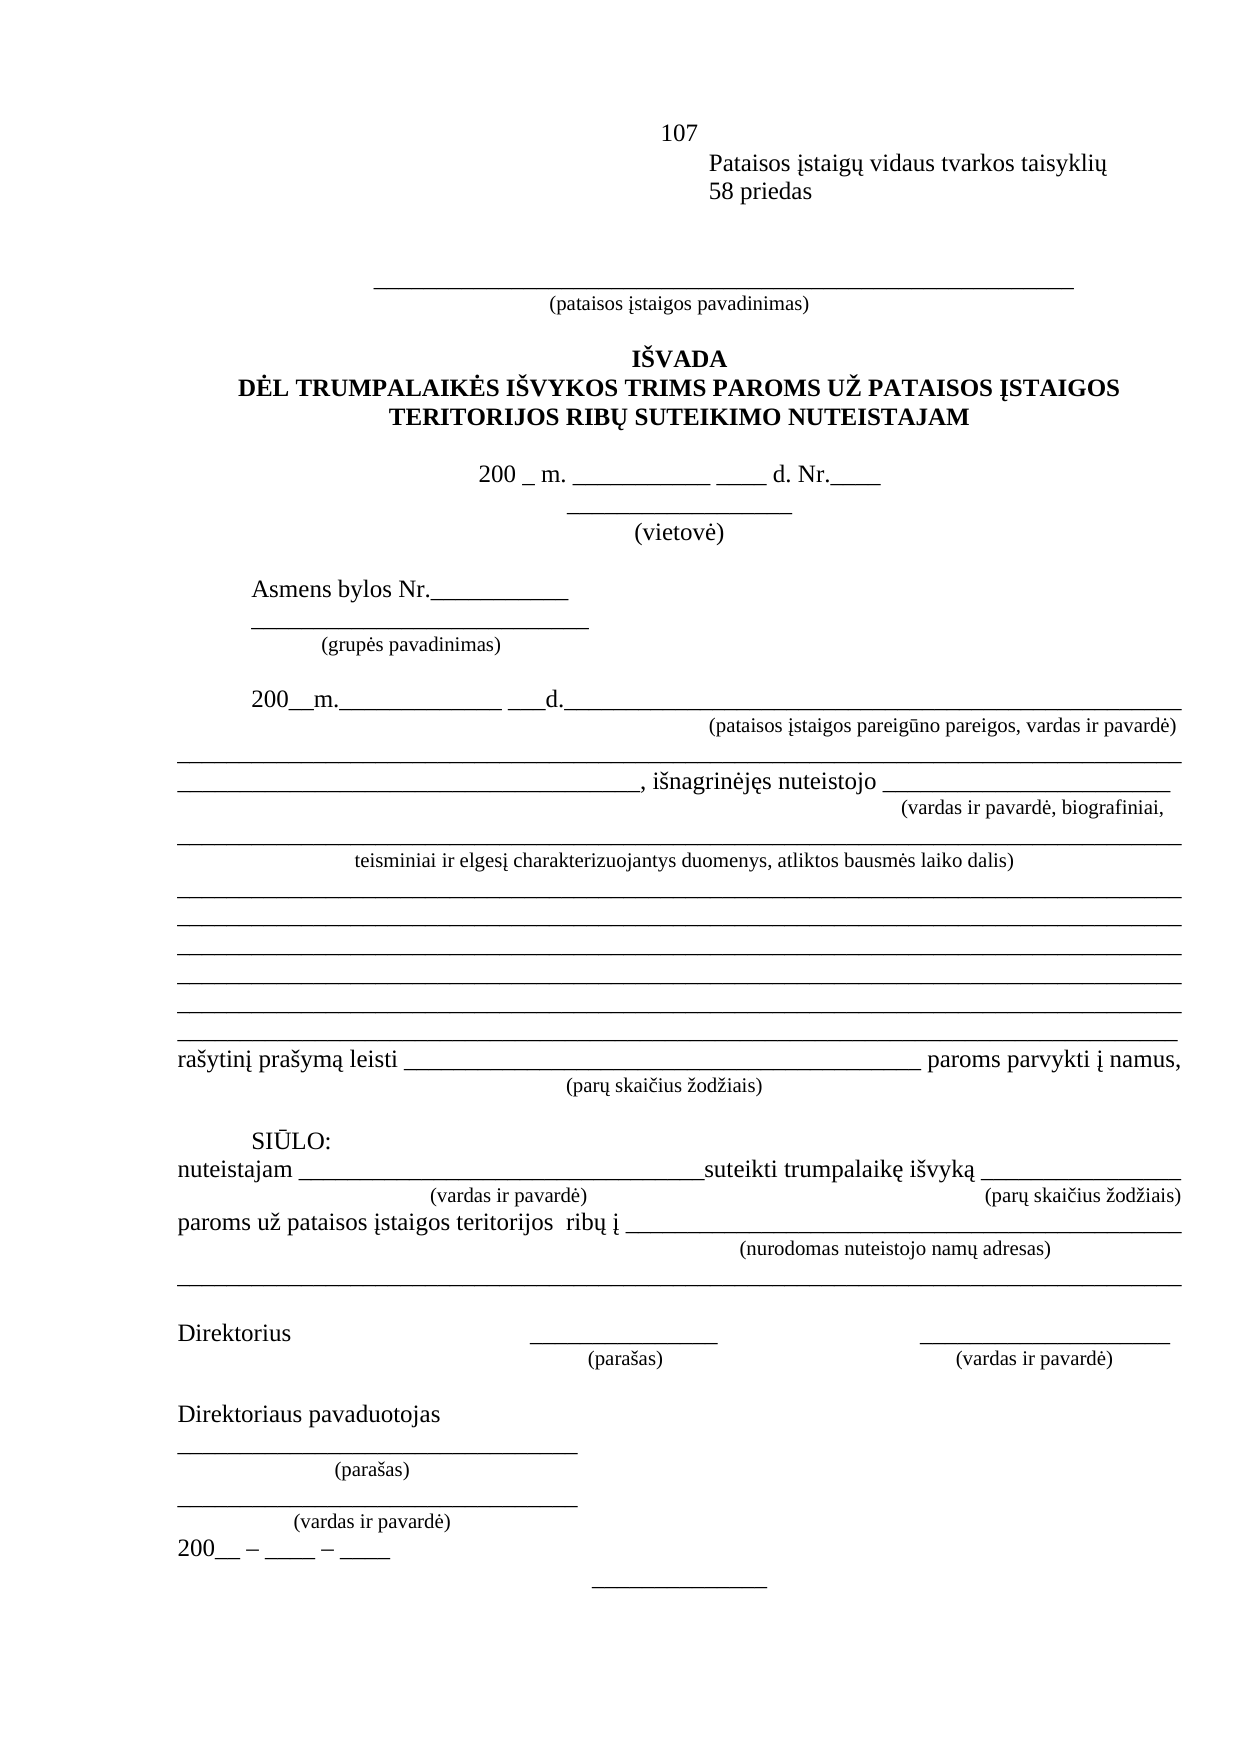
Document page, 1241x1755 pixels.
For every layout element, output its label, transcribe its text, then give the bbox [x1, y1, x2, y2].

text (vardas ir pavardė) [177, 1509, 1181, 1533]
text (parų skaičius žodžiais) [177, 1073, 1181, 1097]
text (nurodomas nuteistojo namų adresas) [177, 1236, 1181, 1260]
text Asmens bylos Nr.___________ [177, 574, 1181, 603]
text Direktorius _______________ ____________________ [177, 1318, 1181, 1346]
text DĖL TRUMPALAIKĖS IŠVYKOS TRIMS PAROMS UŽ PATAISOS ĮSTAIGOS [177, 373, 1181, 402]
text ________________________________ [177, 1481, 1181, 1509]
text ________________________________________________________________________________ [177, 1015, 1181, 1044]
text (parašas) [177, 1457, 1181, 1481]
text (vardas ir pavardė, biografiniai, [177, 795, 1181, 819]
text rašytinį prašymą leisti paroms parvykti į namus, [177, 1044, 1181, 1073]
text IŠVADA [177, 344, 1181, 373]
text ___________________________ [177, 603, 1181, 632]
text nuteistajam suteikti trumpalaikę išvyką ________________ [177, 1154, 1181, 1183]
text ________________________________________________________ [177, 263, 1181, 291]
text teisminiai ir elgesį charakterizuojantys duomenys, atliktos bausmės laiko dalis) [177, 848, 1181, 872]
text Direktoriaus pavaduotojas [177, 1399, 1181, 1428]
text (pataisos įstaigos pareigūno pareigos, vardas ir pavardė) [177, 713, 1181, 737]
text (vietovė) [177, 517, 1181, 545]
text paroms už pataisos įstaigos teritorijos ribų į [177, 1207, 1181, 1236]
text 58 priedas [177, 176, 1181, 205]
text _____________________________________, išnagrinėjęs nuteistojo _______________________ [177, 766, 1181, 795]
text SIŪLO: [177, 1126, 1181, 1154]
text Pataisos įstaigų vidaus tvarkos taisyklių [709, 148, 1181, 176]
text ______________ [177, 1562, 1181, 1591]
text (pataisos įstaigos pavadinimas) [177, 291, 1181, 315]
text 200__m._____________ ___d. [177, 684, 1181, 713]
text 200 _ m. ___________ ____ d. Nr.____ [177, 459, 1181, 488]
text __________________ [177, 488, 1181, 517]
text (parašas) (vardas ir pavardė) [177, 1346, 1181, 1370]
text ________________________________ [177, 1428, 1181, 1457]
text TERITORIJOS RIBŲ SUTEIKIMO NUTEISTAJAM [177, 402, 1181, 430]
text (vardas ir pavardė) (parų skaičius žodžiais) [177, 1183, 1181, 1207]
text 200__ – ____ – ____ [177, 1533, 1181, 1562]
text (grupės pavadinimas) [177, 632, 1181, 656]
